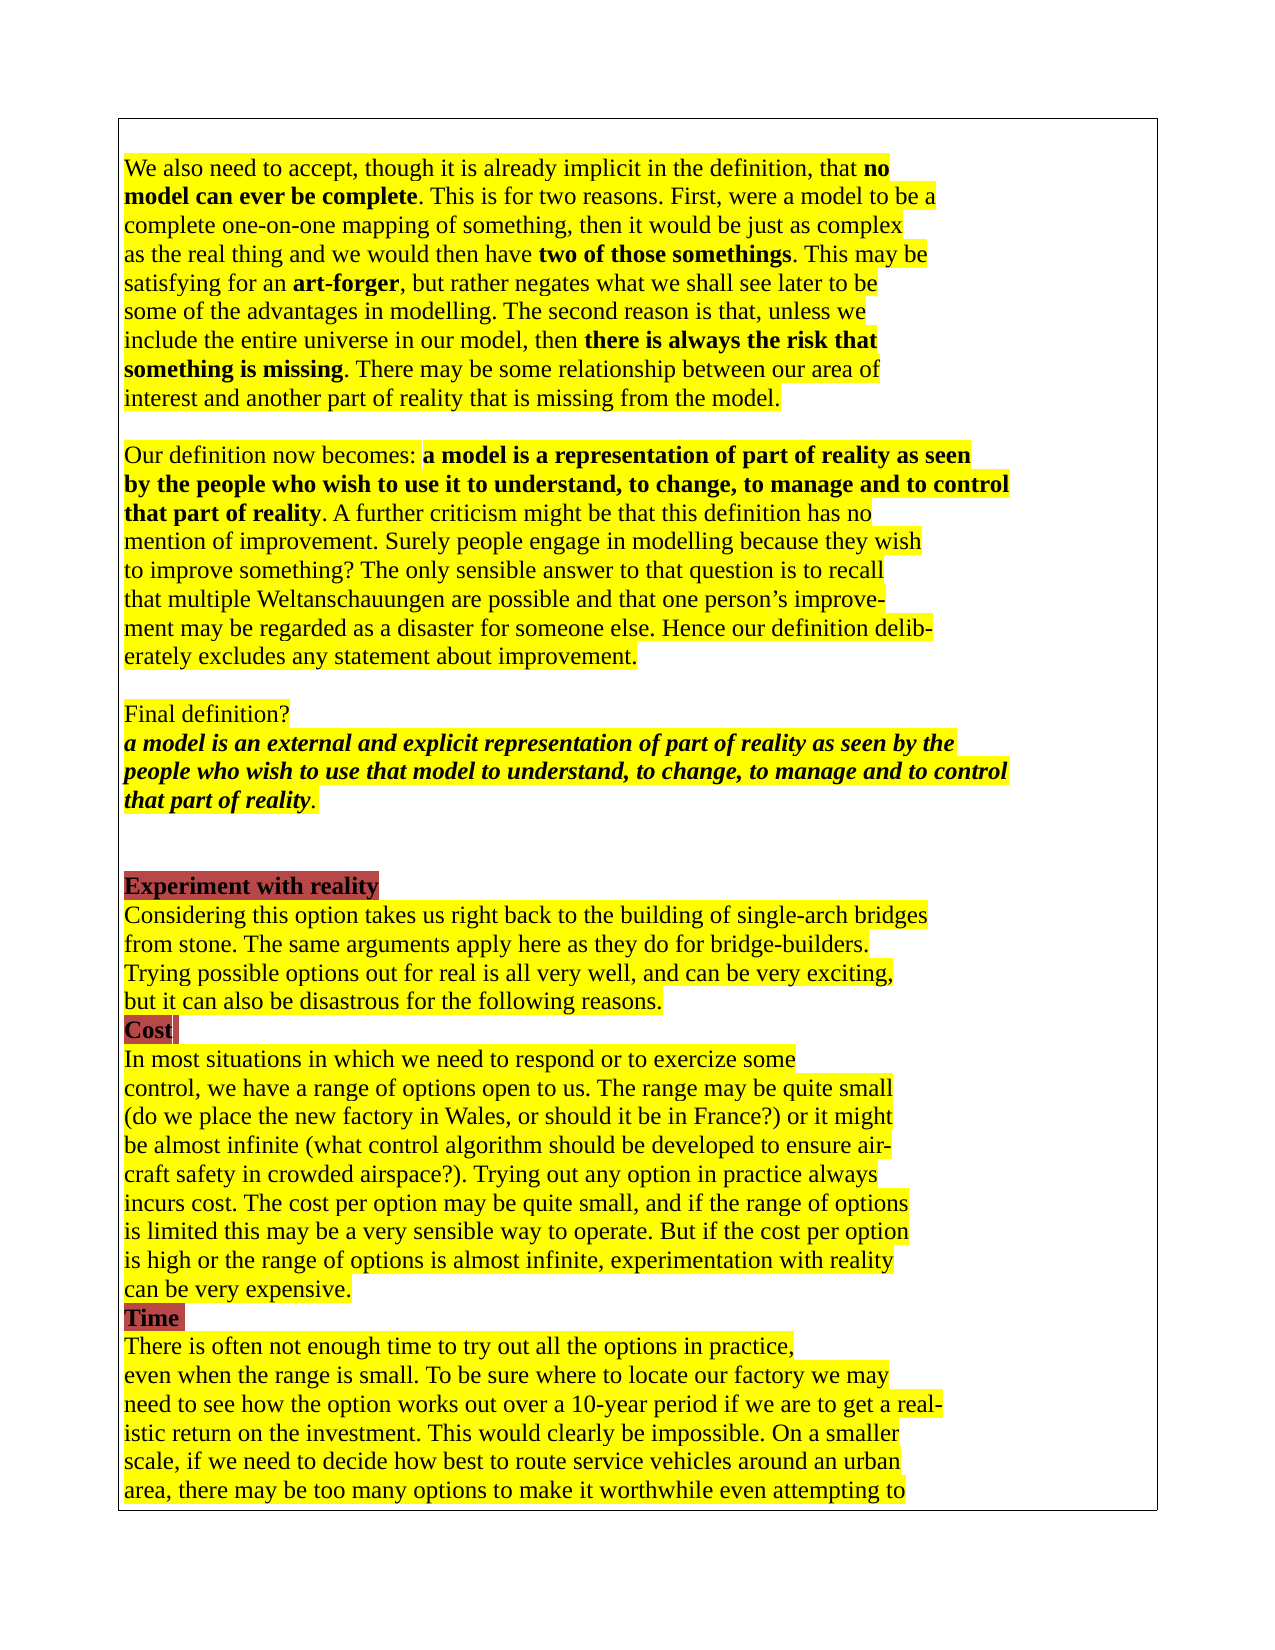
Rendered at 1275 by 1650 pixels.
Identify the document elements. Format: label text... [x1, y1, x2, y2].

table_cell We also need to accept, though it is already implicit in the definition, that no model can ever be complete. This is for two reasons. First, were a model to be a complete one-on-one mapping of something, then it would be just as complex as the real thing and we would then have two of those somethings. This may be satisfying for an art-forger, but rather negates what we shall see later to be some of the advantages in modelling. The second reason is that, unless we include the entire universe in our model, then there is always the risk that something is missing. There may be some relationship between our area of interest and another part of reality that is missing from the model. Our definition now becomes: a model is a representation of part of reality as seen by the people who wish to use it to understand, to change, to manage and to control that part of reality. A further criticism might be that this definition has no mention of improvement. Surely people engage in modelling because they wish to improve something? The only sensible answer to that question is to recall that multiple Weltanschauungen are possible and that one person’s improve- ment may be regarded as a disaster for someone else. Hence our definition delib- erately excludes any statement about improvement. Final definition? a model is an external and explicit representation of part of reality as seen by the people who wish to use that model to understand, to change, to manage and to control that part of reality. Experiment with reality Considering this option takes us right back to the building of single-arch bridges from stone. The same arguments apply here as they do for bridge-builders. Trying possible options out for real is all very well, and can be very exciting, but it can also be disastrous for the following reasons. Cost In most situations in which we need to respond or to exercize some control, we have a range of options open to us. The range may be quite small (do we place the new factory in Wales, or should it be in France?) or it might be almost infinite (what control algorithm should be developed to ensure air- craft safety in crowded airspace?). Trying out any option in practice always incurs cost. The cost per option may be quite small, and if the range of options is limited this may be a very sensible way to operate. But if the cost per option is high or the range of options is almost infinite, experimentation with reality can be very expensive. Time There is often not enough time to try out all the options in practice, even when the range is small. To be sure where to locate our factory we may need to see how the option works out over a 10-year period if we are to get a real- istic return on the investment. This would clearly be impossible. On a smaller scale, if we need to decide how best to route service vehicles around an urban area, there may be too many options to make it worthwhile even attempting to [119, 119, 1157, 1510]
